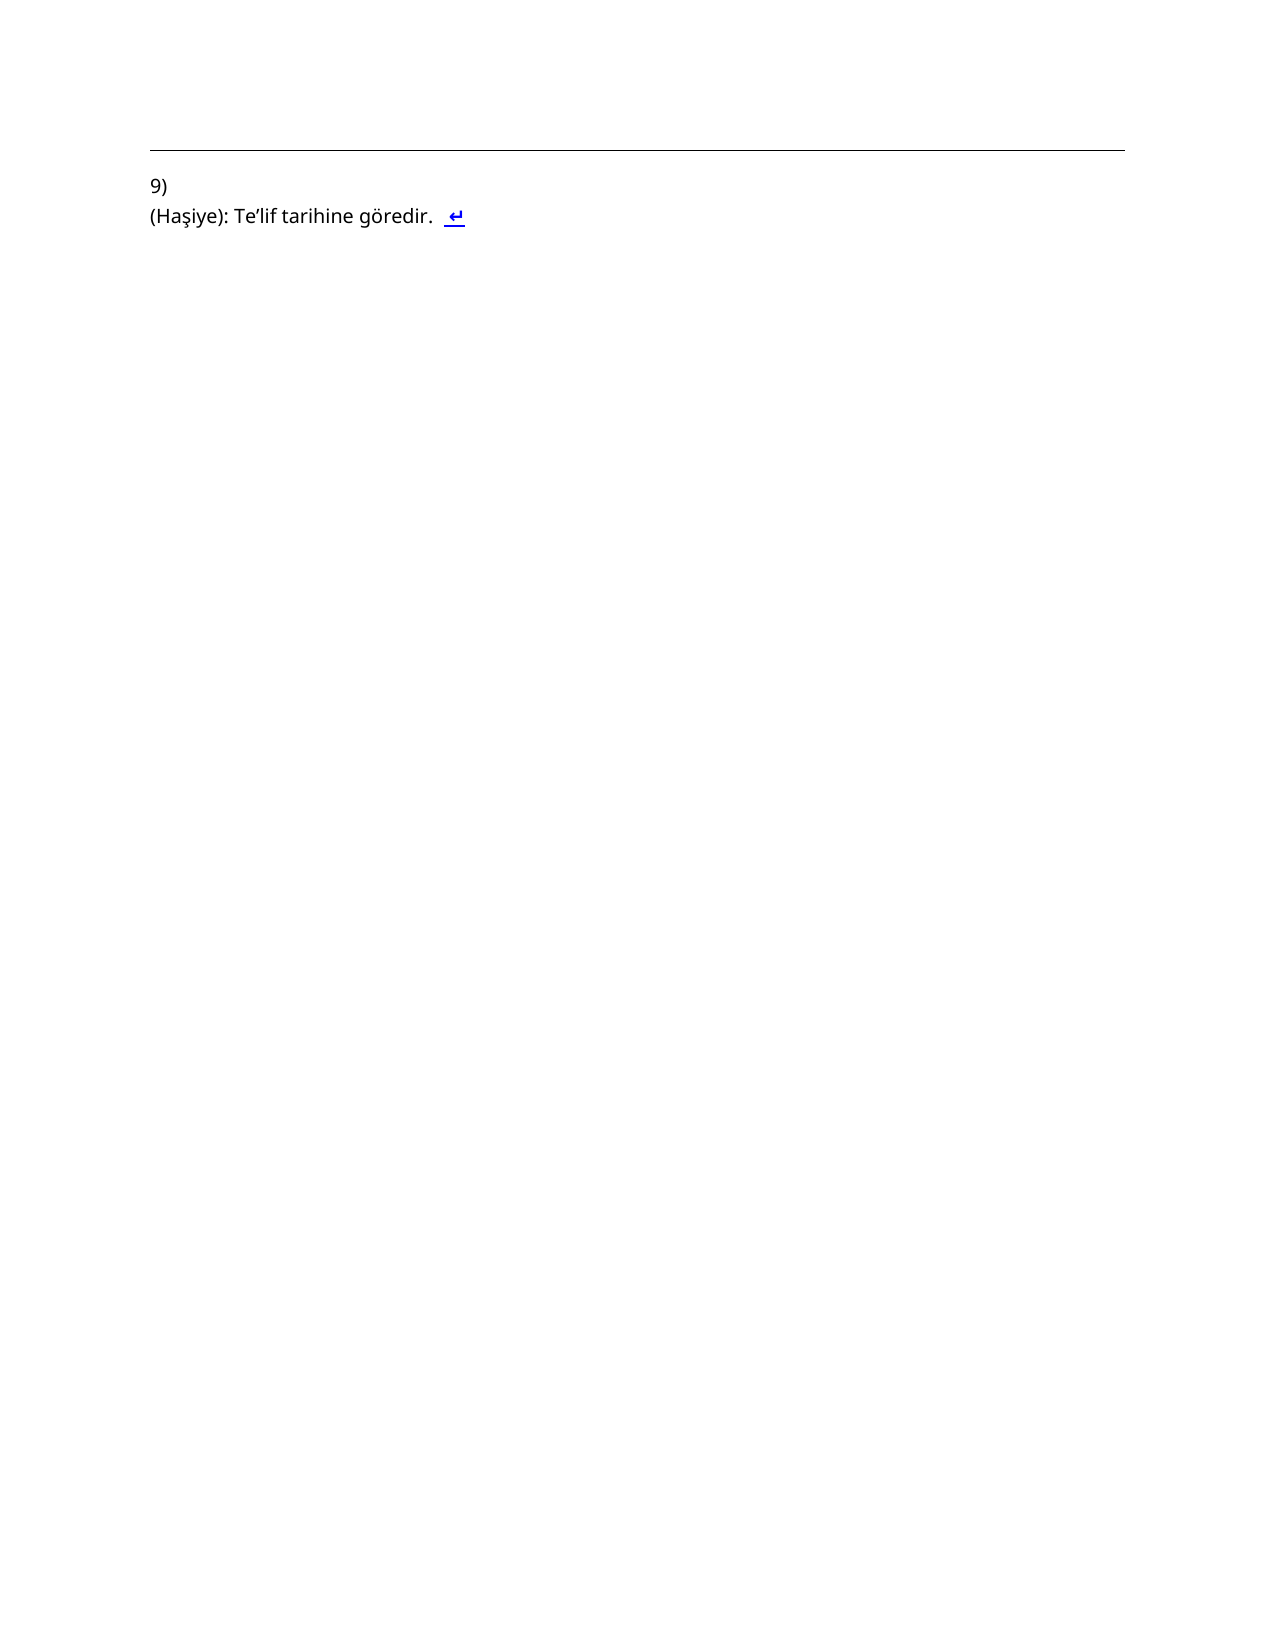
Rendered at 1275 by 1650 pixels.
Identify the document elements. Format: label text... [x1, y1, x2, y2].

text 9) [150, 151, 1125, 199]
text (Haşiye): Te’lif tarihine göredir. ↵ [150, 199, 1125, 229]
